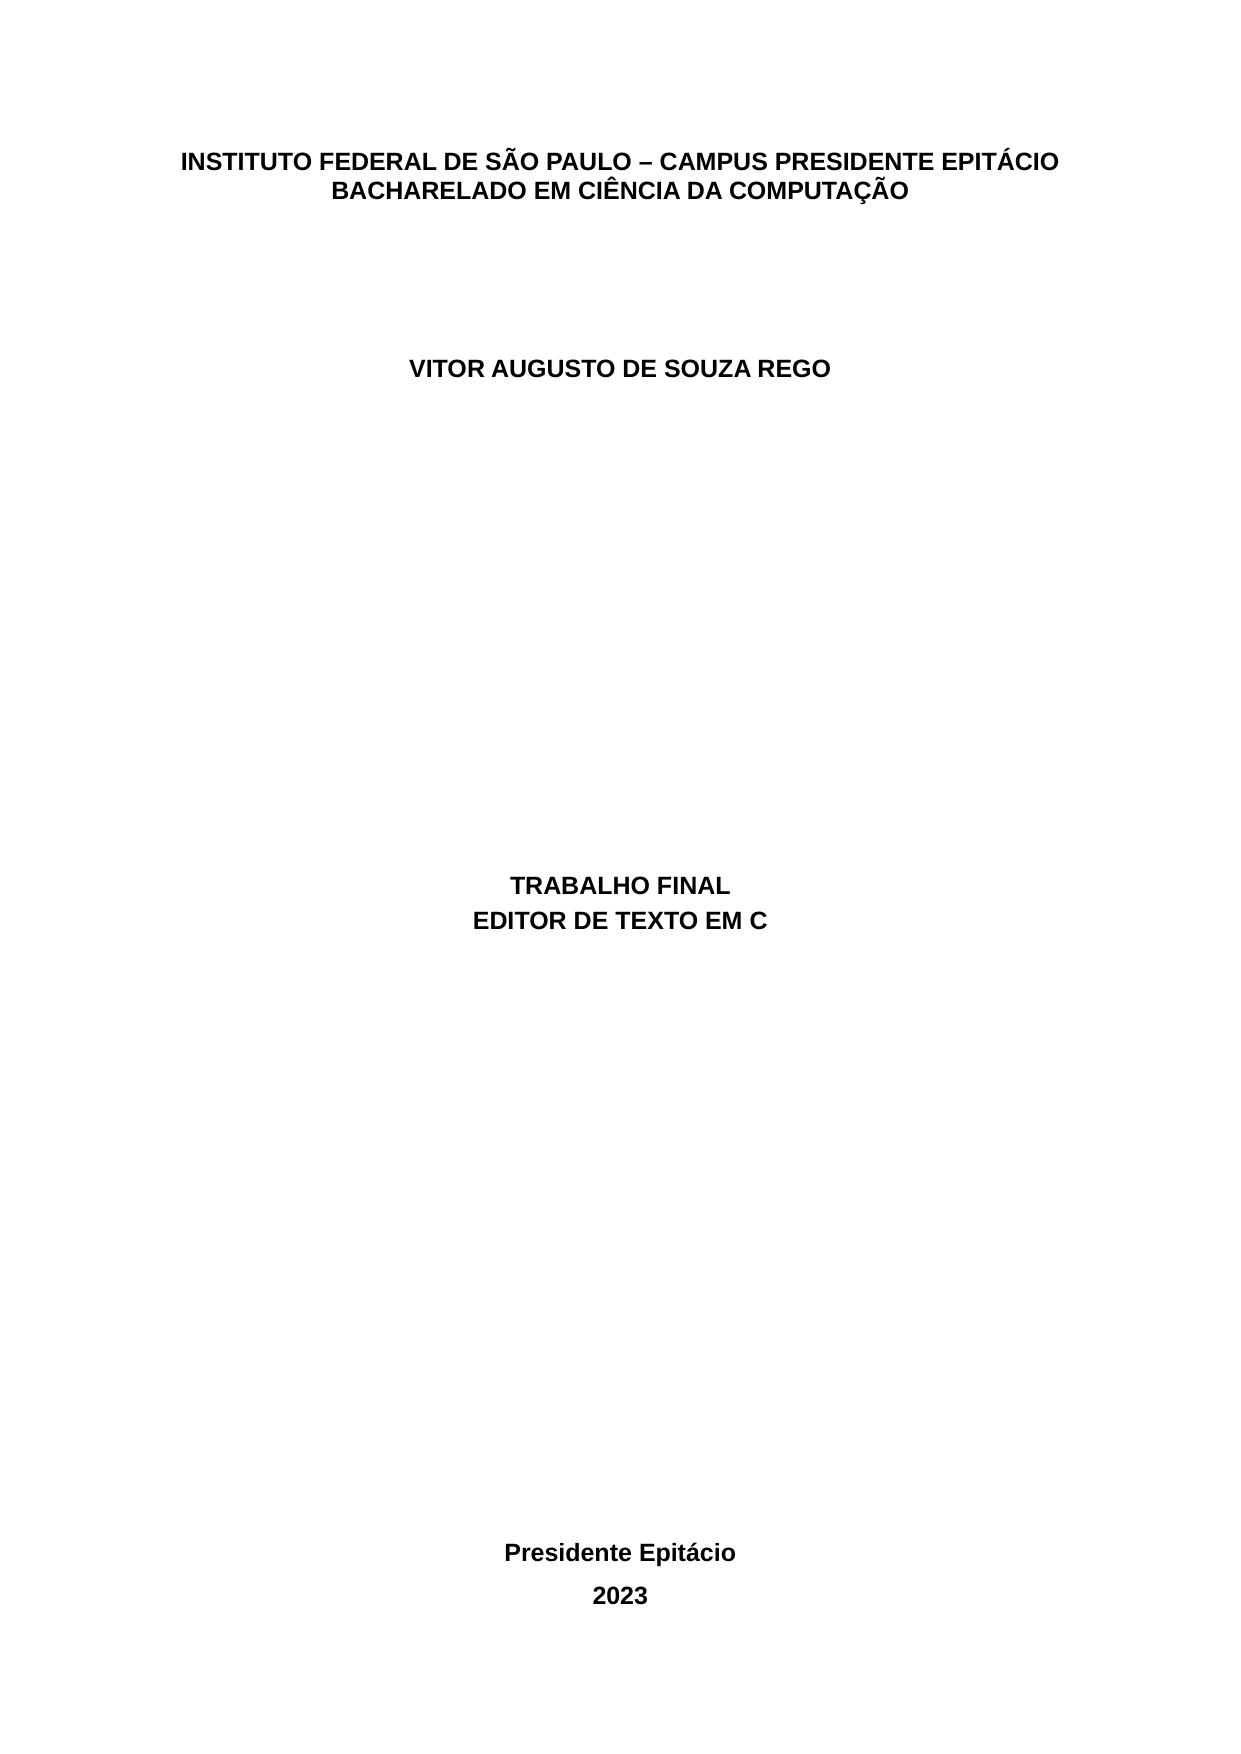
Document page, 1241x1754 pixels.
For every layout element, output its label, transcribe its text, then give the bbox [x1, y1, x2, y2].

title BACHARELADO EM CIÊNCIA DA COMPUTAÇÃO [118, 176, 1122, 204]
text Presidente Epitácio [118, 1538, 1122, 1567]
text EDITOR DE TEXTO EM C [118, 906, 1122, 934]
text VITOR AUGUSTO DE SOUZA REGO [118, 354, 1122, 383]
text 2023 [118, 1581, 1122, 1610]
title TRABALHO FINAL [118, 871, 1122, 899]
text INSTITUTO FEDERAL DE SÃO PAULO – CAMPUS PRESIDENTE EPITÁCIO [118, 147, 1122, 176]
